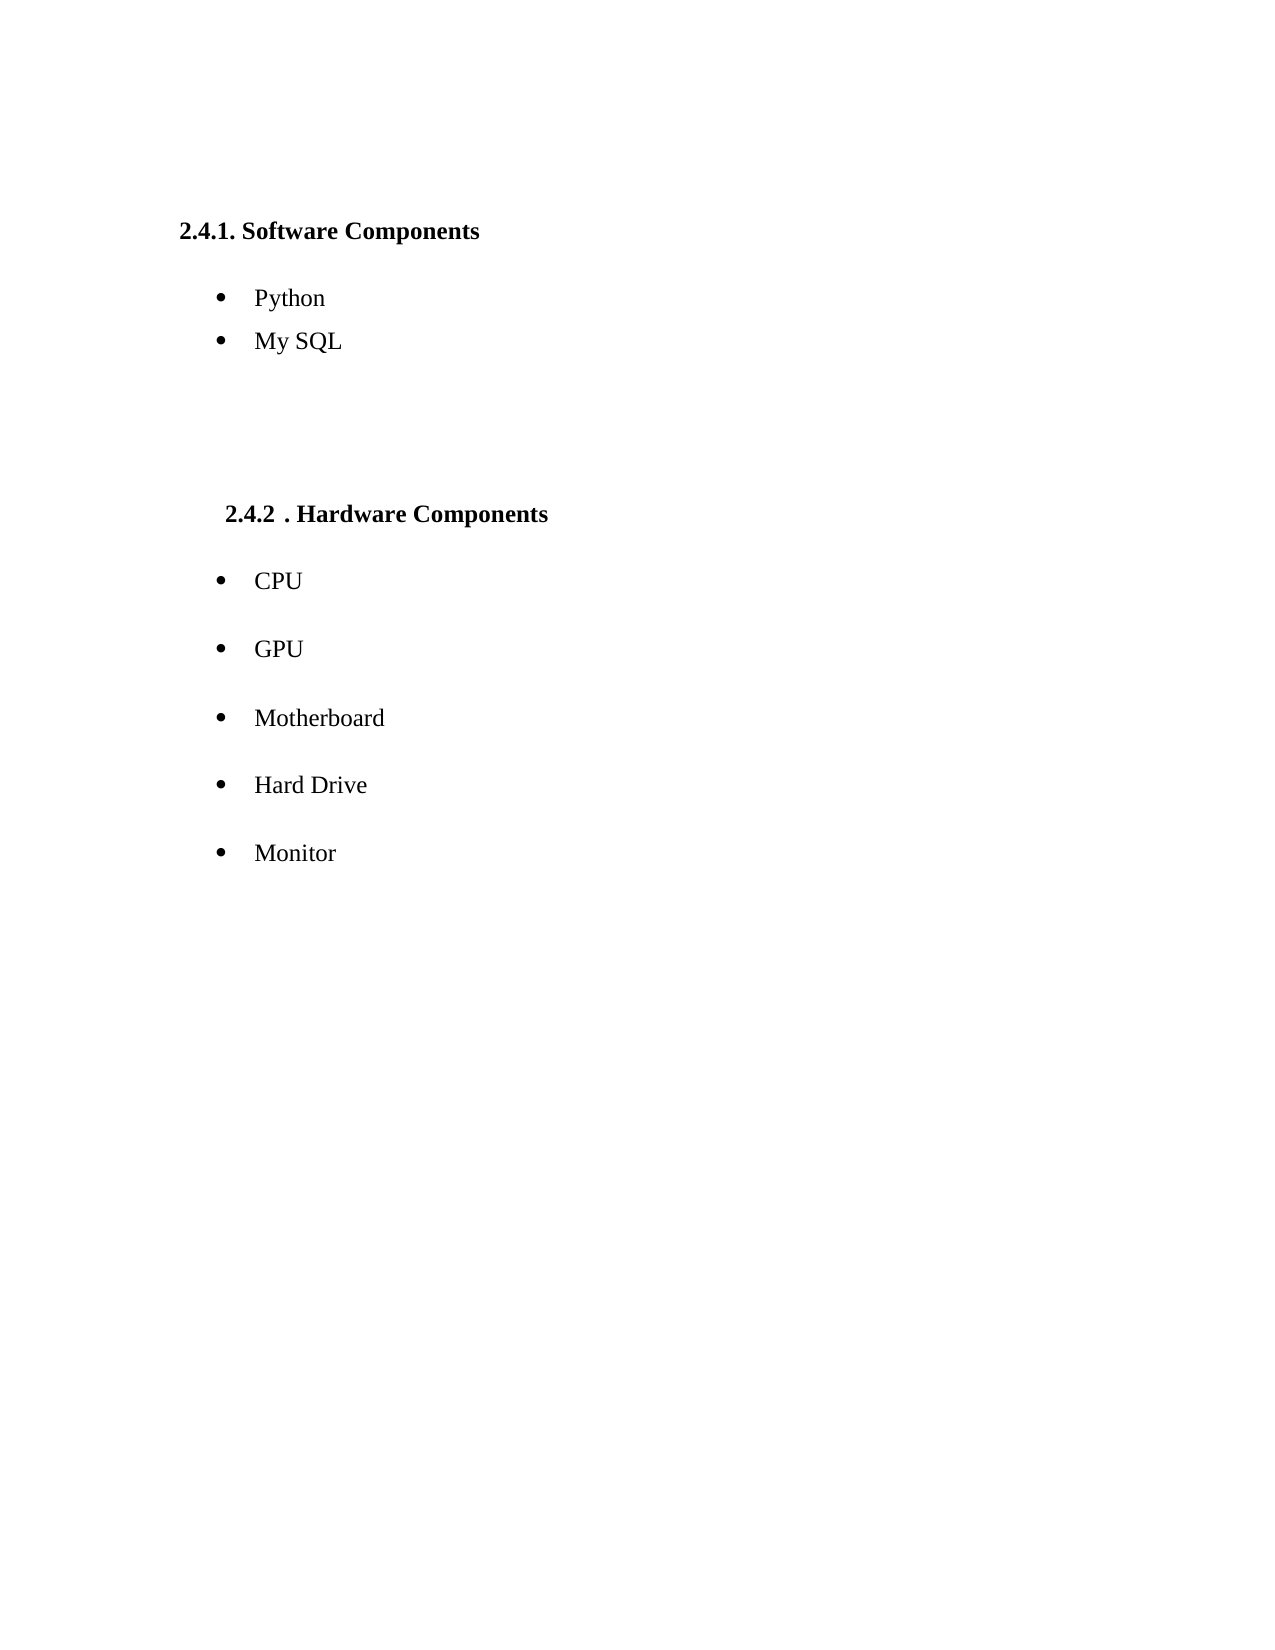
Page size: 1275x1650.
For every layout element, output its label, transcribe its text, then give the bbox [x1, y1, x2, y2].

list Hard Drive [217, 770, 1135, 799]
list GPU [217, 634, 1135, 663]
list Python [217, 283, 1135, 312]
list Monitor [217, 838, 1135, 867]
text 2.4.1. Software Components [179, 216, 534, 244]
list Motherboard [217, 703, 1135, 731]
text 2.4.2 . Hardware Components [225, 499, 1135, 528]
list CPU [217, 566, 1135, 595]
list My SQL [217, 326, 1135, 355]
